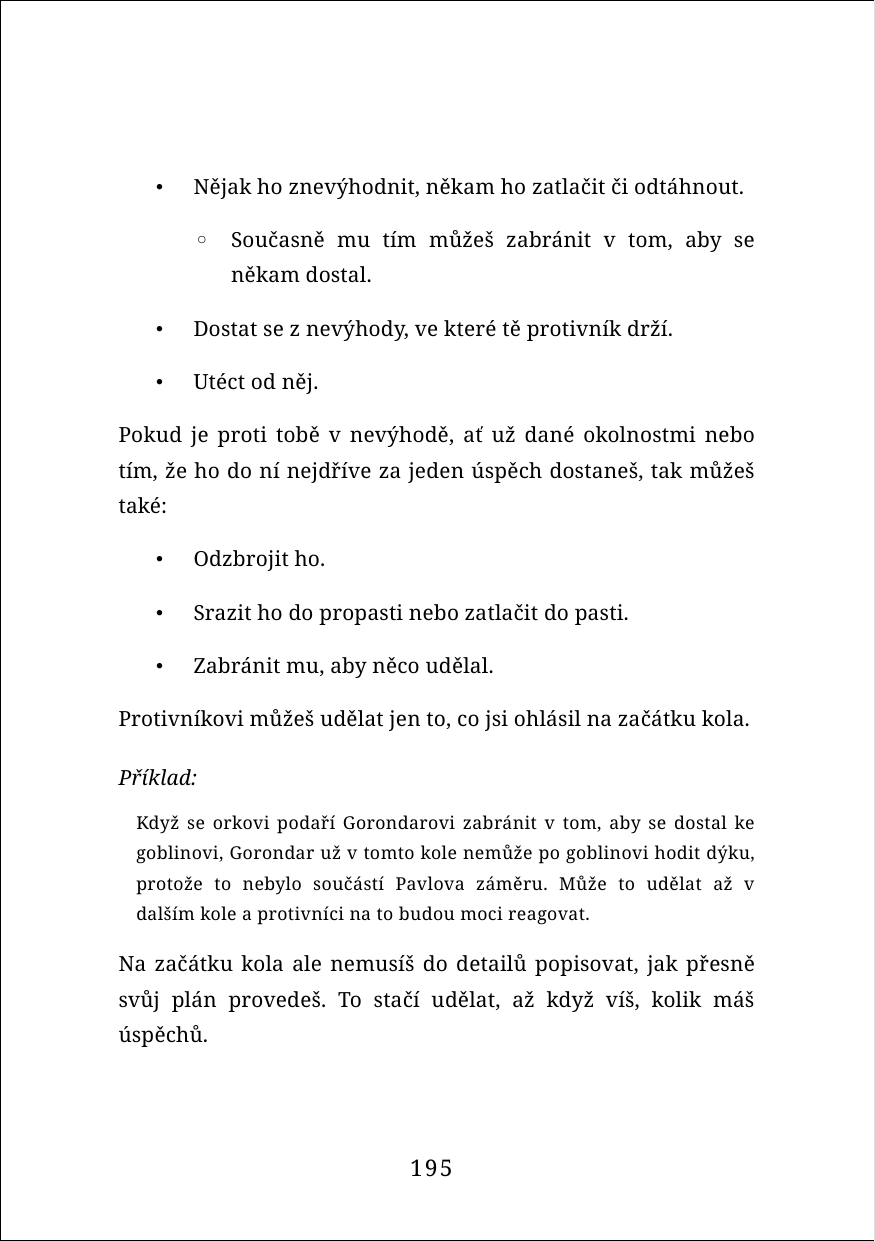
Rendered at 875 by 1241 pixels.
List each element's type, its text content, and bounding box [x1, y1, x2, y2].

list Nějak ho znevýhodnit, někam ho zatlačit či odtáhnout. [156, 172, 756, 200]
list Utéct od něj. [156, 367, 756, 395]
text Na začátku kola ale nemusíš do detailů popisovat, jak přesně svůj plán provedeš. To stačí udělat, až když víš, kolik máš úspěchů. [118, 949, 756, 1049]
list Zabránit mu, aby něco udělal. [156, 651, 756, 679]
text Příklad: [118, 763, 756, 792]
list Dostat se z nevýhody, ve které tě protivník drží. [156, 314, 756, 342]
text Protivníkovi můžeš udělat jen to, co jsi ohlásil na začátku kola. [118, 704, 756, 733]
text Pokud je proti tobě v nevýhodě, ať už dané okolnostmi nebo tím, že ho do ní nejdříve za jeden úspěch dostaneš, tak můžeš také: [118, 420, 756, 520]
list Srazit ho do propasti nebo zatlačit do pasti. [156, 598, 756, 626]
text Když se orkovi podaří Gorondarovi zabránit v tom, aby se dostal ke goblinovi, Gorondar už v tomto kole nemůže po goblinovi hodit dýku, protože to nebylo součástí Pavlova záměru. Může to udělat až v dalším kole a protivníci na to budou moci reagovat. [136, 811, 756, 925]
list Současně mu tím můžeš zabránit v tom, aby se někam dostal. [193, 225, 756, 289]
list Odzbrojit ho. [156, 544, 756, 573]
